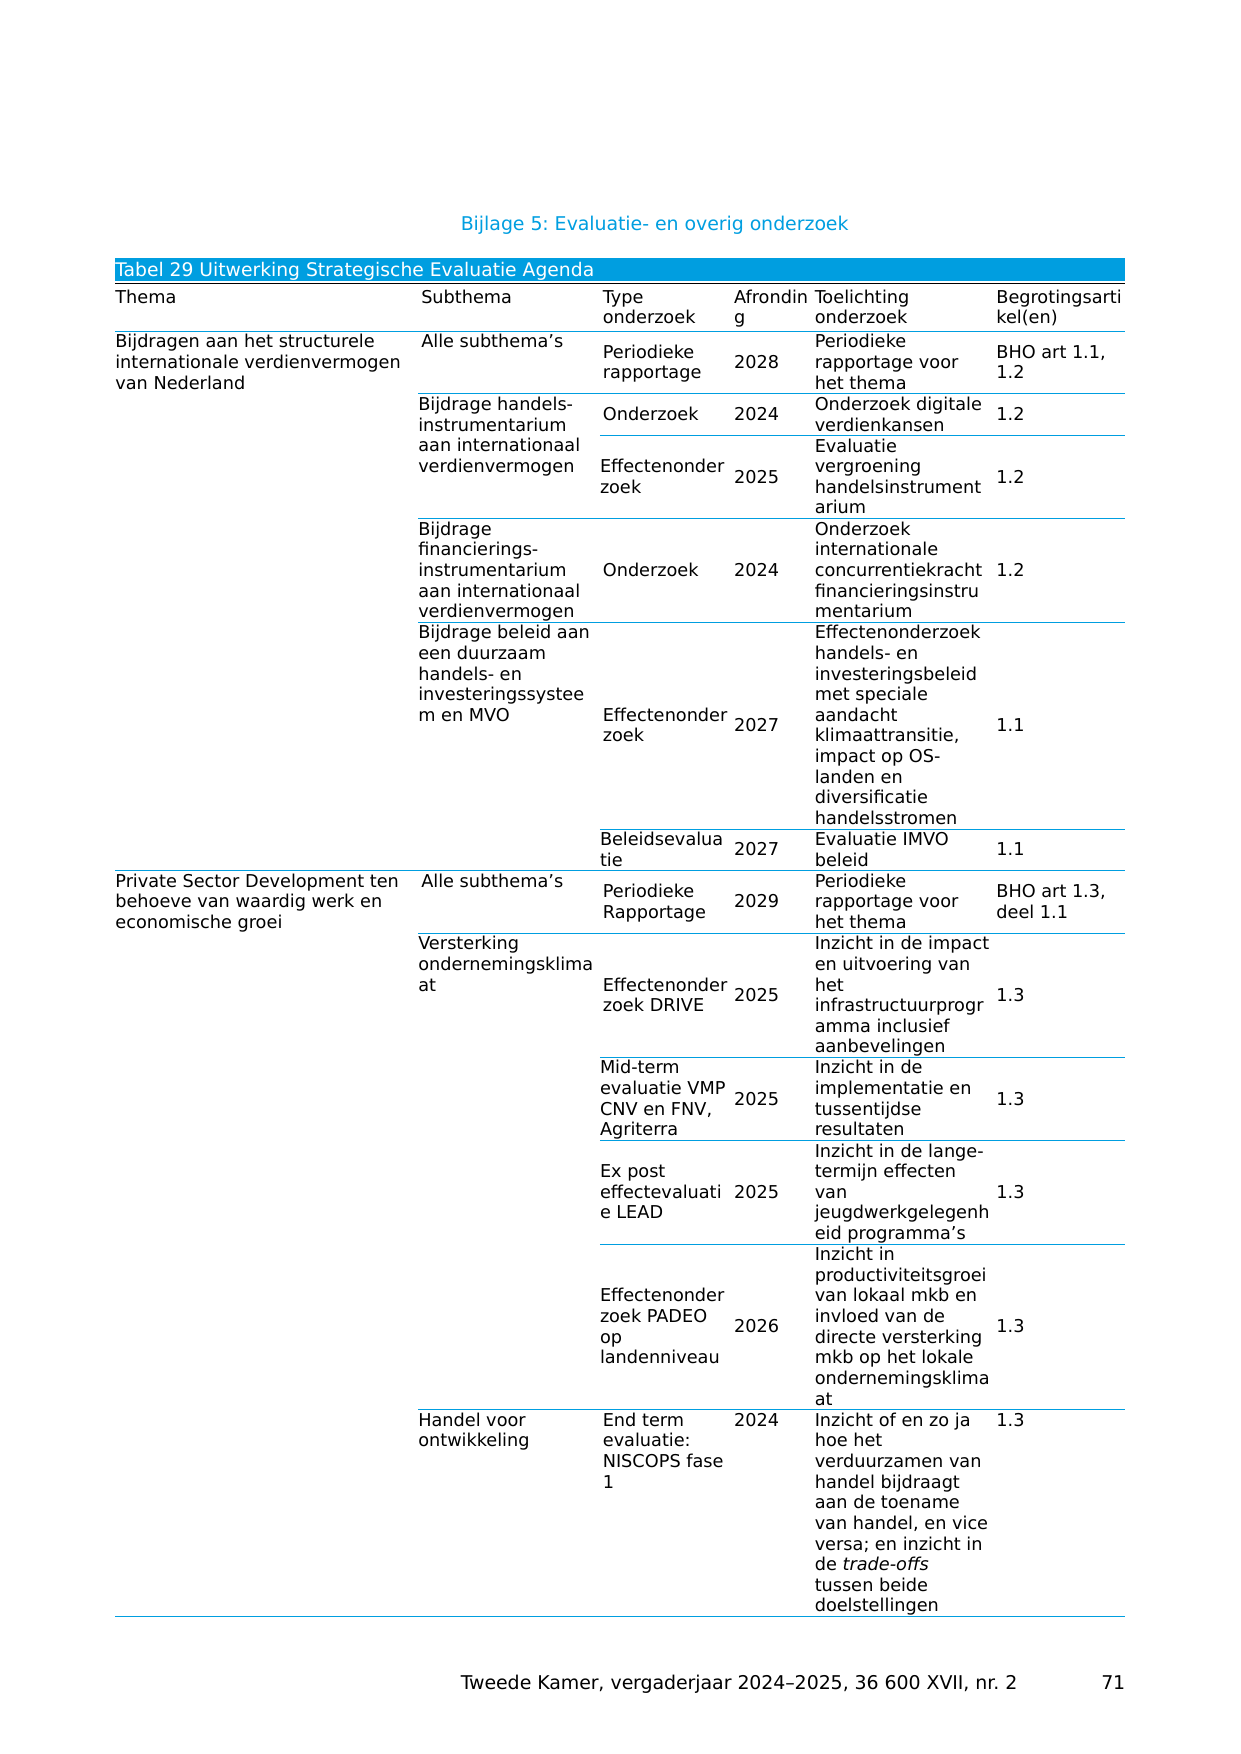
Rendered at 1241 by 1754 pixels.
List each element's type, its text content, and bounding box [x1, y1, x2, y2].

title Bijlage 5: Evaluatie- en overig onderzoek [461, 213, 1125, 235]
table_cell 2024 [731, 519, 812, 622]
table_cell 1.2 [993, 519, 1125, 622]
table_cell Mid-term evaluatie VMP CNV en FNV, Agriterra [600, 1058, 731, 1140]
table_cell Private Sector Development ten behoeve van waardig werk en economische groei [115, 871, 418, 1616]
table_cell Effectenonderzoek PADEO op landenniveau [600, 1245, 731, 1409]
table_cell 1.1 [993, 623, 1125, 828]
table_cell 1.3 [993, 1141, 1125, 1244]
table_cell Beleidsevaluatie [600, 830, 731, 870]
table_cell Bijdrage beleid aan een duurzaam handels- en investeringssysteem en MVO [418, 623, 600, 870]
table_cell Onderzoek [600, 394, 731, 435]
table_cell 1.3 [993, 934, 1125, 1057]
table_cell 2025 [731, 1141, 812, 1244]
table_cell Effectenonderzoek [600, 623, 731, 828]
table_cell 2025 [731, 436, 812, 518]
table_cell 2027 [731, 830, 812, 870]
table_cell Type onderzoek [600, 284, 731, 331]
table_cell 2024 [731, 1410, 812, 1616]
table_cell Ex post effectevaluatie LEAD [600, 1141, 731, 1244]
table_cell 1.2 [993, 436, 1125, 518]
table_cell Inzicht in de implementatie en tussentijdse resultaten [812, 1058, 993, 1140]
table_cell Subthema [418, 284, 600, 331]
table_cell Periodieke Rapportage [600, 871, 731, 933]
table_cell Bijdrage financierings-instrumentarium aan internationaal verdienvermogen [418, 519, 600, 622]
table_cell 2026 [731, 1245, 812, 1409]
table_cell Alle subthema’s [418, 871, 600, 933]
table_cell Inzicht of en zo ja hoe het verduurzamen van handel bijdraagt aan de toename van handel, en vice versa; en inzicht in de trade-offs tussen beide doelstellingen [812, 1410, 993, 1616]
table_cell 2028 [731, 332, 812, 393]
table_cell Inzicht in de lange-termijn effecten van jeugdwerkgelegenheid programma’s [812, 1141, 993, 1244]
table_cell BHO art 1.1, 1.2 [993, 332, 1125, 393]
table_cell Bijdrage handels-instrumentarium aan internationaal verdienvermogen [418, 394, 600, 518]
table_cell Periodieke rapportage voor het thema [812, 332, 993, 393]
table_cell Onderzoek digitale verdienkansen [812, 394, 993, 435]
table_cell Effectenonderzoek handels- en investeringsbeleid met speciale aandacht klimaattransitie, impact op OS-landen en diversificatie handelsstromen [812, 623, 993, 828]
table_cell Thema [115, 284, 418, 331]
table_cell End term evaluatie: NISCOPS fase 1 [600, 1410, 731, 1616]
table_cell Toelichting onderzoek [812, 284, 993, 331]
table_cell 1.2 [993, 394, 1125, 435]
table_cell Effectenonderzoek [600, 436, 731, 518]
table_cell Alle subthema’s [418, 332, 600, 393]
table_cell Handel voor ontwikkeling [418, 1410, 600, 1616]
table_cell Inzicht in de impact en uitvoering van het infrastructuurprogramma inclusief aanbevelingen [812, 934, 993, 1057]
table_cell 2024 [731, 394, 812, 435]
table_cell 2029 [731, 871, 812, 933]
table_cell Versterking ondernemingsklimaat [418, 934, 600, 1409]
table_cell 2025 [731, 1058, 812, 1140]
table_cell BHO art 1.3, deel 1.1 [993, 871, 1125, 933]
table_cell 2025 [731, 934, 812, 1057]
table_cell 1.3 [993, 1245, 1125, 1409]
table_cell Evaluatie IMVO beleid [812, 830, 993, 870]
table_cell 1.1 [993, 830, 1125, 870]
table_cell Begrotingsartikel(en) [993, 284, 1125, 331]
table_cell Onderzoek [600, 519, 731, 622]
table_cell 1.3 [993, 1410, 1125, 1616]
table_cell Evaluatie vergroening handelsinstrumentarium [812, 436, 993, 518]
table_cell Effectenonderzoek DRIVE [600, 934, 731, 1057]
table_cell 1.3 [993, 1058, 1125, 1140]
table_cell Periodieke rapportage [600, 332, 731, 393]
table_cell Periodieke rapportage voor het thema [812, 871, 993, 933]
table_cell Inzicht in productiviteitsgroei van lokaal mkb en invloed van de directe versterking mkb op het lokale ondernemingsklimaat [812, 1245, 993, 1409]
table_cell 2027 [731, 623, 812, 828]
table_cell Onderzoek internationale concurrentiekracht financieringsinstrumentarium [812, 519, 993, 622]
table_cell Bijdragen aan het structurele internationale verdienvermogen van Nederland [115, 332, 418, 870]
table_cell Afronding [731, 284, 812, 331]
